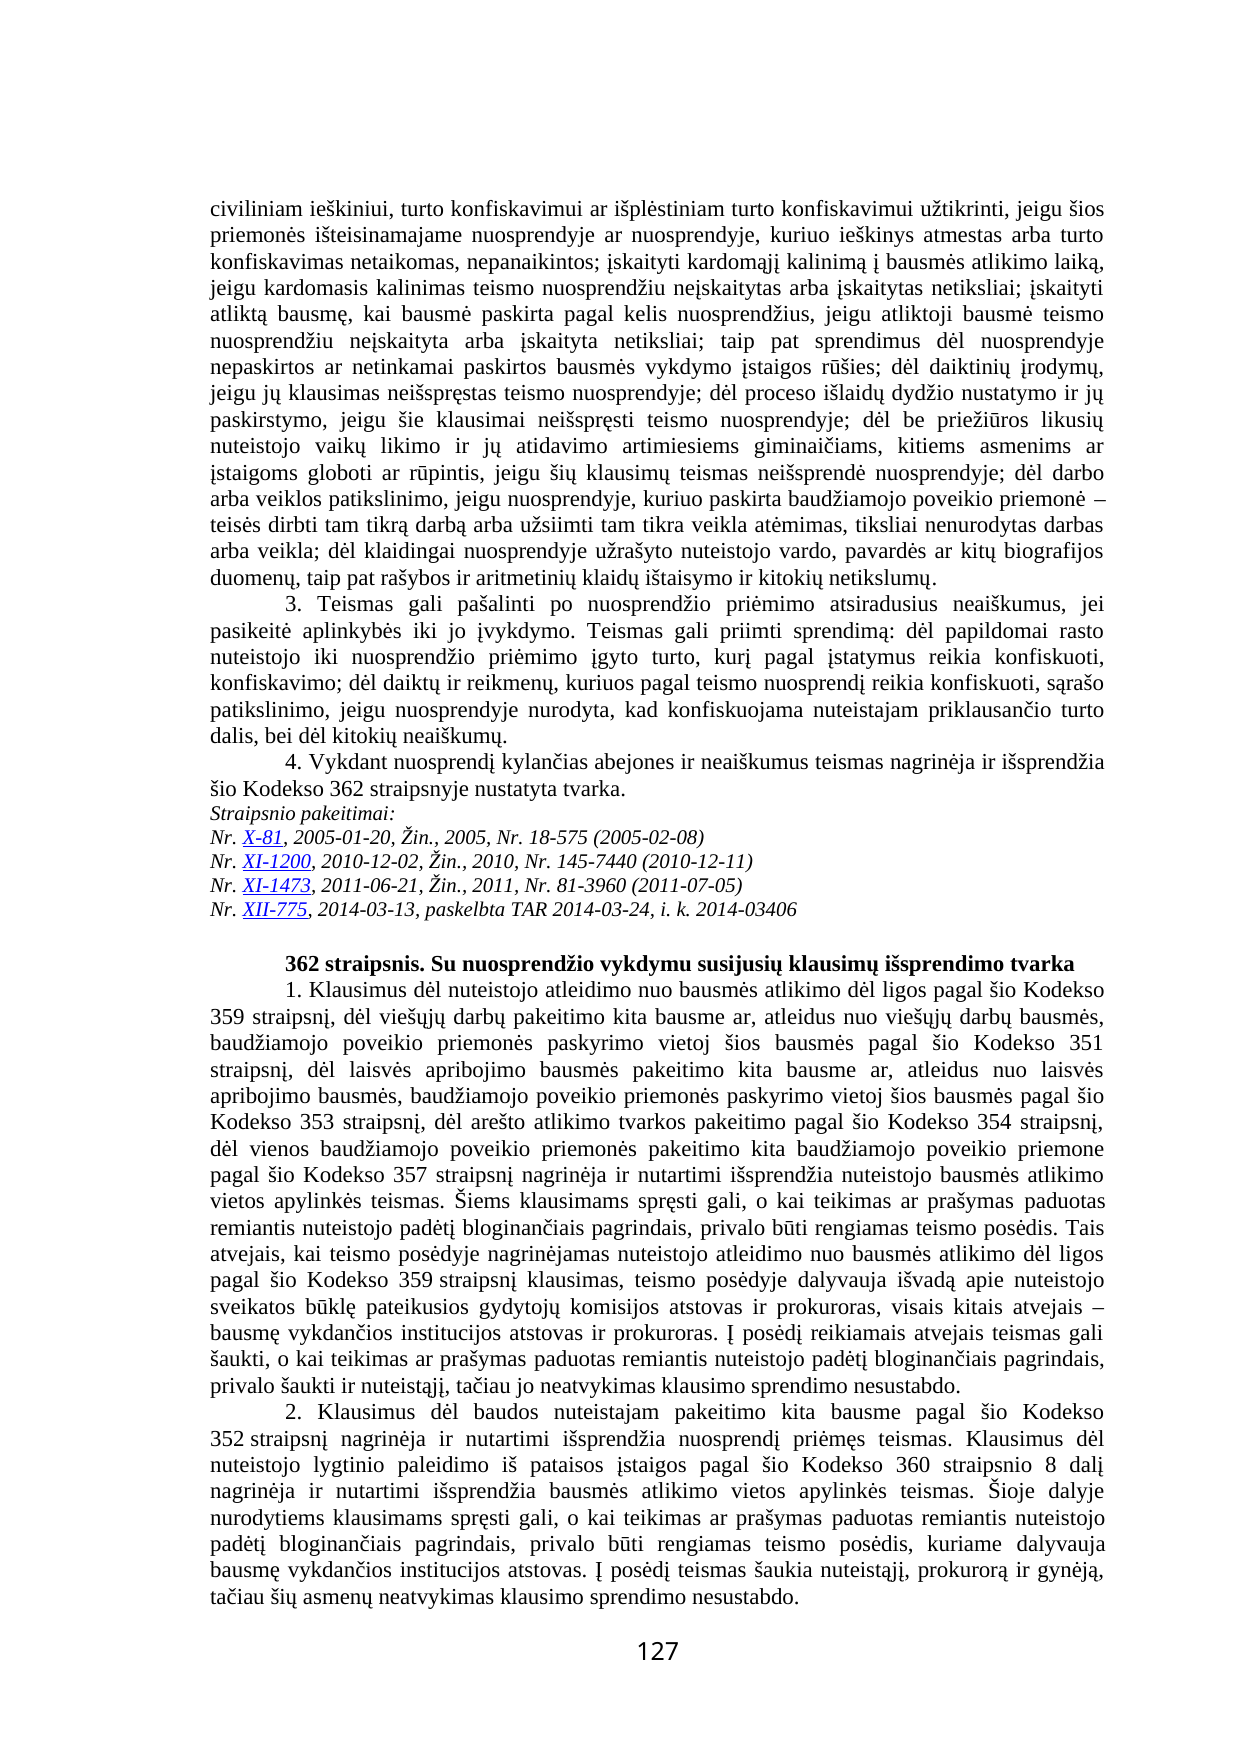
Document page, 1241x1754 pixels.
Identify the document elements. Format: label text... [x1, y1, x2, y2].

text 3. Teismas gali pašalinti po nuosprendžio priėmimo atsiradusius neaiškumus, jei pasikeitė aplinkybės iki jo įvykdymo. Teismas gali priimti sprendimą: dėl papildomai rasto nuteistojo iki nuosprendžio priėmimo įgyto turto, kurį pagal įstatymus reikia konfiskuoti, konfiskavimo; dėl daiktų ir reikmenų, kuriuos pagal teismo nuosprendį reikia konfiskuoti, sąrašo patikslinimo, jeigu nuosprendyje nurodyta, kad konfiskuojama nuteistajam priklausančio turto dalis, bei dėl kitokių neaiškumų. [210, 590, 1106, 748]
text Nr. XI-1200, 2010-12-02, Žin., 2010, Nr. 145-7440 (2010-12-11) [210, 849, 1106, 873]
text Nr. X-81, 2005-01-20, Žin., 2005, Nr. 18-575 (2005-02-08) [210, 825, 1106, 849]
text Straipsnio pakeitimai: [210, 801, 1106, 825]
text civiliniam ieškiniui, turto konfiskavimui ar išplėstiniam turto konfiskavimui užtikrinti, jeigu šios priemonės išteisinamajame nuosprendyje ar nuosprendyje, kuriuo ieškinys atmestas arba turto konfiskavimas netaikomas, nepanaikintos; įskaityti kardomąjį kalinimą į bausmės atlikimo laiką, jeigu kardomasis kalinimas teismo nuosprendžiu neįskaitytas arba įskaitytas netiksliai; įskaityti atliktą bausmę, kai bausmė paskirta pagal kelis nuosprendžius, jeigu atliktoji bausmė teismo nuosprendžiu neįskaityta arba įskaityta netiksliai; taip pat sprendimus dėl nuosprendyje nepaskirtos ar netinkamai paskirtos bausmės vykdymo įstaigos rūšies; dėl daiktinių įrodymų, jeigu jų klausimas neišspręstas teismo nuosprendyje; dėl proceso išlaidų dydžio nustatymo ir jų paskirstymo, jeigu šie klausimai neišspręsti teismo nuosprendyje; dėl be priežiūros likusių nuteistojo vaikų likimo ir jų atidavimo artimiesiems giminaičiams, kitiems asmenims ar įstaigoms globoti ar rūpintis, jeigu šių klausimų teismas neišsprendė nuosprendyje; dėl darbo arba veiklos patikslinimo, jeigu nuosprendyje, kuriuo paskirta baudžiamojo poveikio priemonė – teisės dirbti tam tikrą darbą arba užsiimti tam tikra veikla atėmimas, tiksliai nenurodytas darbas arba veikla; dėl klaidingai nuosprendyje užrašyto nuteistojo vardo, pavardės ar kitų biografijos duomenų, taip pat rašybos ir aritmetinių klaidų ištaisymo ir kitokių netikslumų. [210, 195, 1106, 590]
text 1. Klausimus dėl nuteistojo atleidimo nuo bausmės atlikimo dėl ligos pagal šio Kodekso 359 straipsnį, dėl viešųjų darbų pakeitimo kita bausme ar, atleidus nuo viešųjų darbų bausmės, baudžiamojo poveikio priemonės paskyrimo vietoj šios bausmės pagal šio Kodekso 351 straipsnį, dėl laisvės apribojimo bausmės pakeitimo kita bausme ar, atleidus nuo laisvės apribojimo bausmės, baudžiamojo poveikio priemonės paskyrimo vietoj šios bausmės pagal šio Kodekso 353 straipsnį, dėl arešto atlikimo tvarkos pakeitimo pagal šio Kodekso 354 straipsnį, dėl vienos baudžiamojo poveikio priemonės pakeitimo kita baudžiamojo poveikio priemone pagal šio Kodekso 357 straipsnį nagrinėja ir nutartimi išsprendžia nuteistojo bausmės atlikimo vietos apylinkės teismas. Šiems klausimams spręsti gali, o kai teikimas ar prašymas paduotas remiantis nuteistojo padėtį bloginančiais pagrindais, privalo būti rengiamas teismo posėdis. Tais atvejais, kai teismo posėdyje nagrinėjamas nuteistojo atleidimo nuo bausmės atlikimo dėl ligos pagal šio Kodekso 359 straipsnį klausimas, teismo posėdyje dalyvauja išvadą apie nuteistojo sveikatos būklę pateikusios gydytojų komisijos atstovas ir prokuroras, visais kitais atvejais – bausmę vykdančios institucijos atstovas ir prokuroras. Į posėdį reikiamais atvejais teismas gali šaukti, o kai teikimas ar prašymas paduotas remiantis nuteistojo padėtį bloginančiais pagrindais, privalo šaukti ir nuteistąjį, tačiau jo neatvykimas klausimo sprendimo nesustabdo. [210, 977, 1106, 1398]
text Nr. XII-775, 2014-03-13, paskelbta TAR 2014-03-24, i. k. 2014-03406 [210, 897, 1106, 921]
text 4. Vykdant nuosprendį kylančias abejones ir neaiškumus teismas nagrinėja ir išsprendžia šio Kodekso 362 straipsnyje nustatyta tvarka. [210, 748, 1106, 801]
text 2. Klausimus dėl baudos nuteistajam pakeitimo kita bausme pagal šio Kodekso 352 straipsnį nagrinėja ir nutartimi išsprendžia nuosprendį priėmęs teismas. Klausimus dėl nuteistojo lygtinio paleidimo iš pataisos įstaigos pagal šio Kodekso 360 straipsnio 8 dalį nagrinėja ir nutartimi išsprendžia bausmės atlikimo vietos apylinkės teismas. Šioje dalyje nurodytiems klausimams spręsti gali, o kai teikimas ar prašymas paduotas remiantis nuteistojo padėtį bloginančiais pagrindais, privalo būti rengiamas teismo posėdis, kuriame dalyvauja bausmę vykdančios institucijos atstovas. Į posėdį teismas šaukia nuteistąjį, prokurorą ir gynėją, tačiau šių asmenų neatvykimas klausimo sprendimo nesustabdo. [210, 1398, 1106, 1609]
text 362 straipsnis. Su nuosprendžio vykdymu susijusių klausimų išsprendimo tvarka [285, 950, 1106, 977]
text Nr. XI-1473, 2011-06-21, Žin., 2011, Nr. 81-3960 (2011-07-05) [210, 873, 1106, 897]
